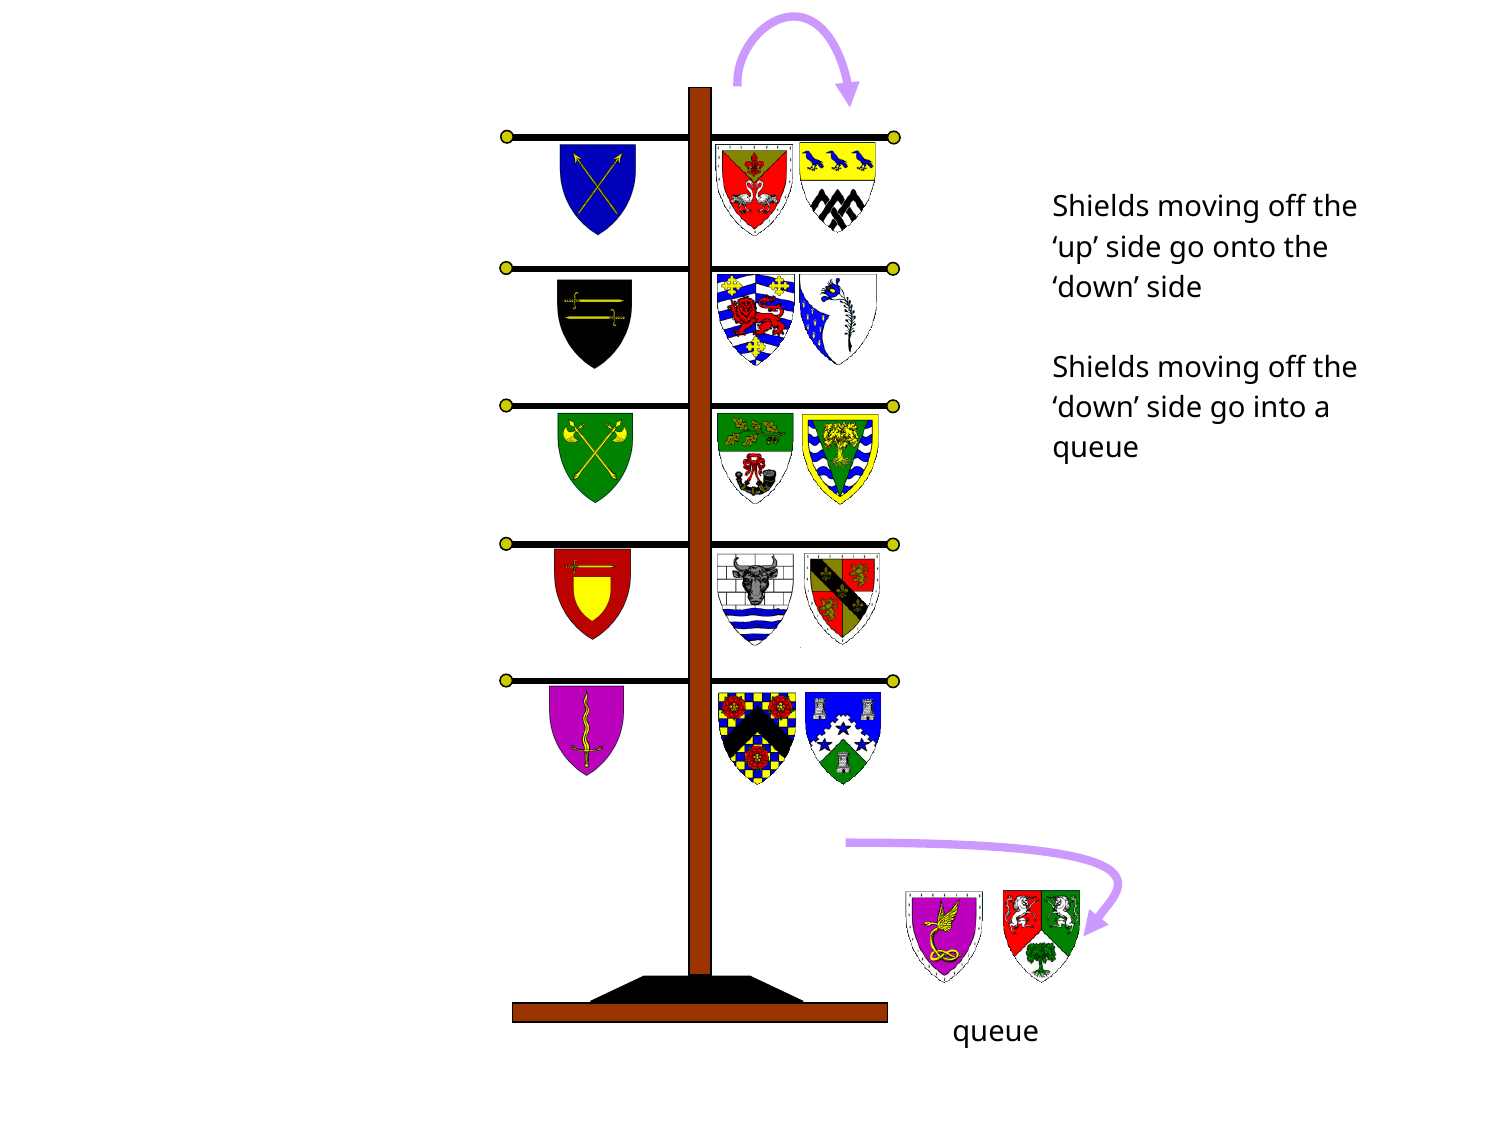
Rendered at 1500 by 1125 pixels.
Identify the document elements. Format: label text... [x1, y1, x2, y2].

text_box [500, 130, 514, 144]
picture [899, 885, 988, 988]
picture [548, 684, 625, 777]
text_box [886, 538, 900, 551]
picture [999, 887, 1084, 986]
text_box [499, 261, 513, 275]
text_box [512, 1003, 888, 1022]
text_box [499, 399, 513, 412]
text_box [886, 399, 900, 413]
text_box [886, 675, 900, 688]
text_box Shields moving off the ‘up’ side go onto the ‘down’ side Shields moving off the ‘down’ side go into a queue [1037, 174, 1426, 472]
picture [556, 277, 633, 371]
picture [556, 411, 634, 505]
text_box [499, 674, 513, 687]
picture [712, 549, 884, 651]
text_box [499, 537, 513, 551]
text_box [590, 87, 804, 1002]
picture [553, 547, 632, 641]
picture [711, 409, 884, 510]
picture [712, 141, 882, 241]
picture [713, 272, 880, 372]
picture [556, 143, 638, 236]
picture [712, 687, 886, 788]
text_box [886, 262, 900, 276]
text_box [887, 131, 901, 144]
text_box queue [937, 999, 1063, 1056]
